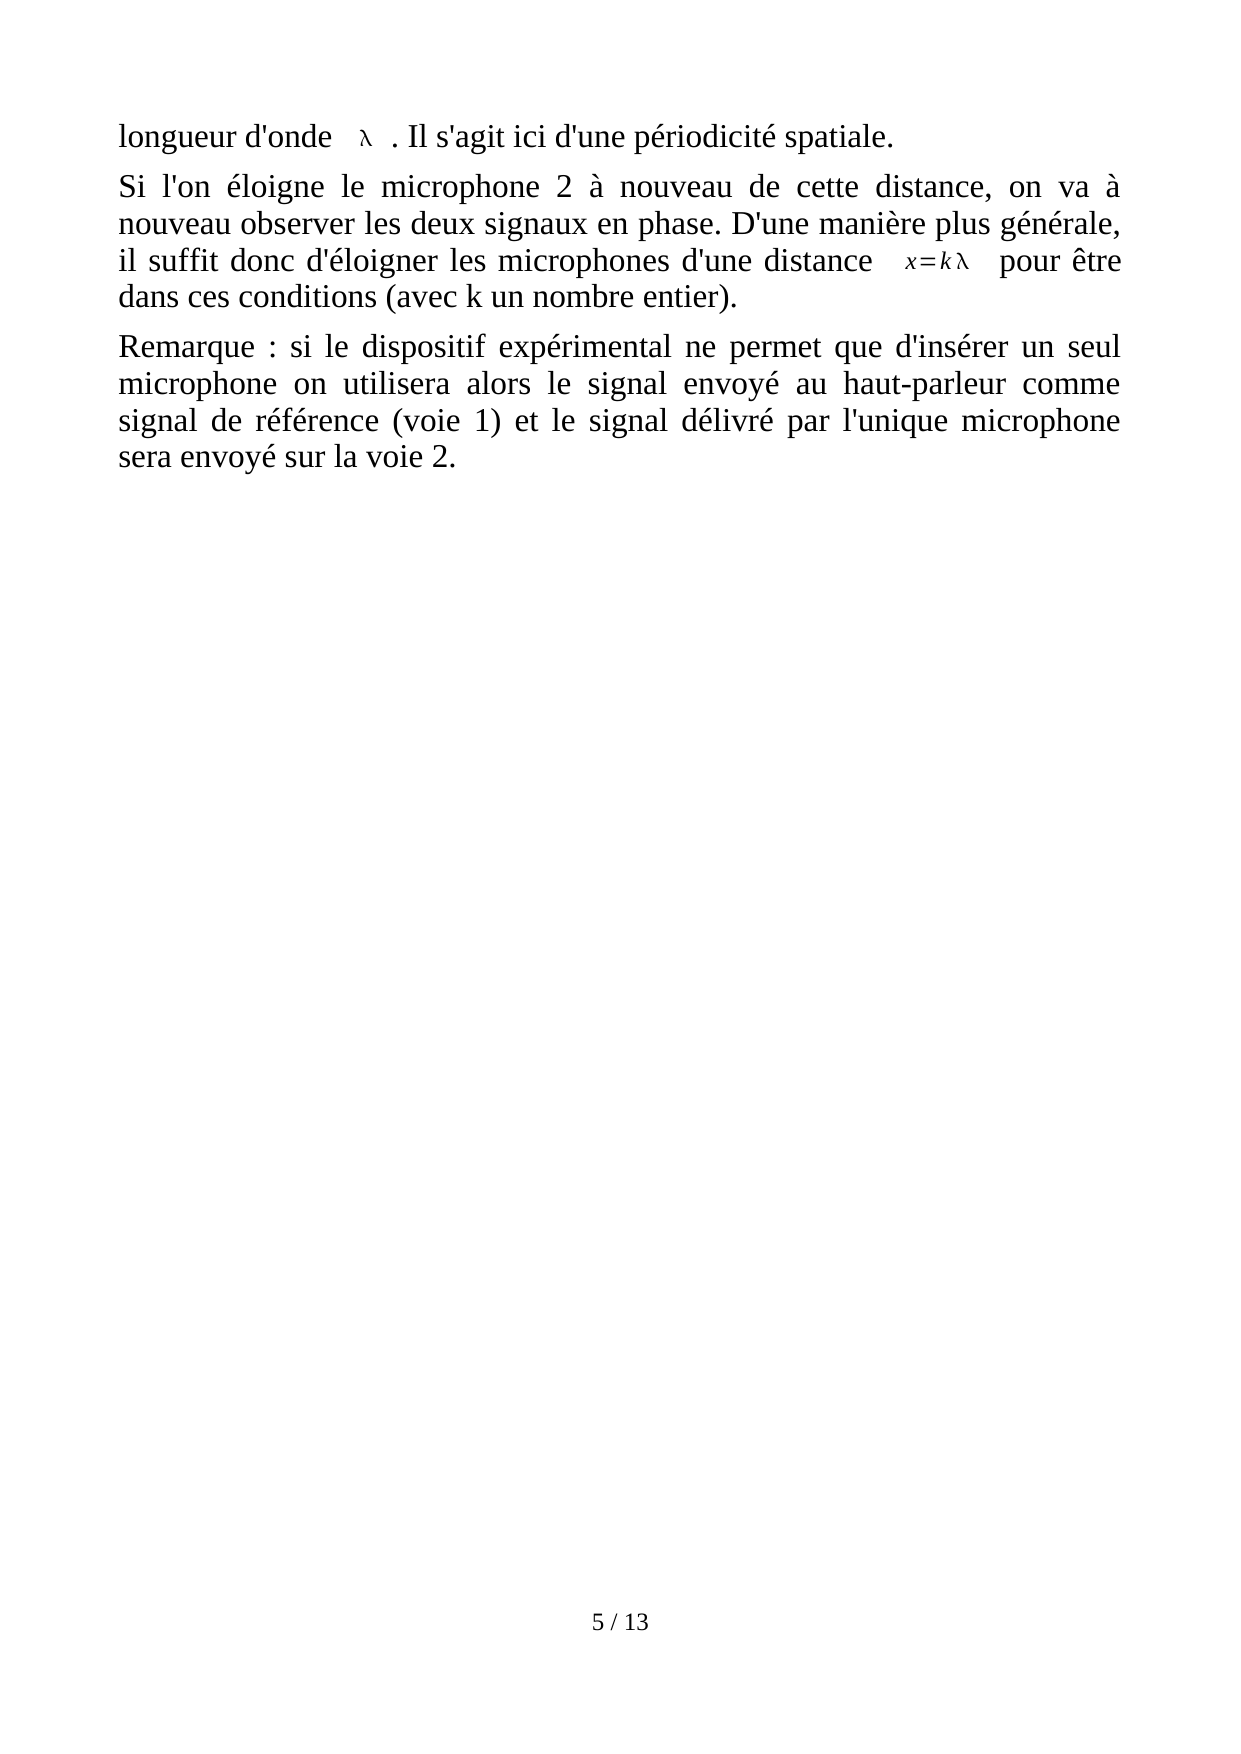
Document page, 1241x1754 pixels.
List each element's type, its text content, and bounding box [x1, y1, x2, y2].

text longueur d'onde . Il s'agit ici d'une périodicité spatiale. [118, 118, 1122, 155]
text Remarque : si le dispositif expérimental ne permet que d'insérer un seul microphone on utilisera alors le signal envoyé au haut-parleur comme signal de référence (voie 1) et le signal délivré par l'unique microphone sera envoyé sur la voie 2. [118, 327, 1122, 475]
text Si l'on éloigne le microphone 2 à nouveau de cette distance, on va à nouveau observer les deux signaux en phase. D'une manière plus générale, il suffit donc d'éloigner les microphones d'une distance pour être dans ces conditions (avec k un nombre entier). [118, 167, 1122, 315]
